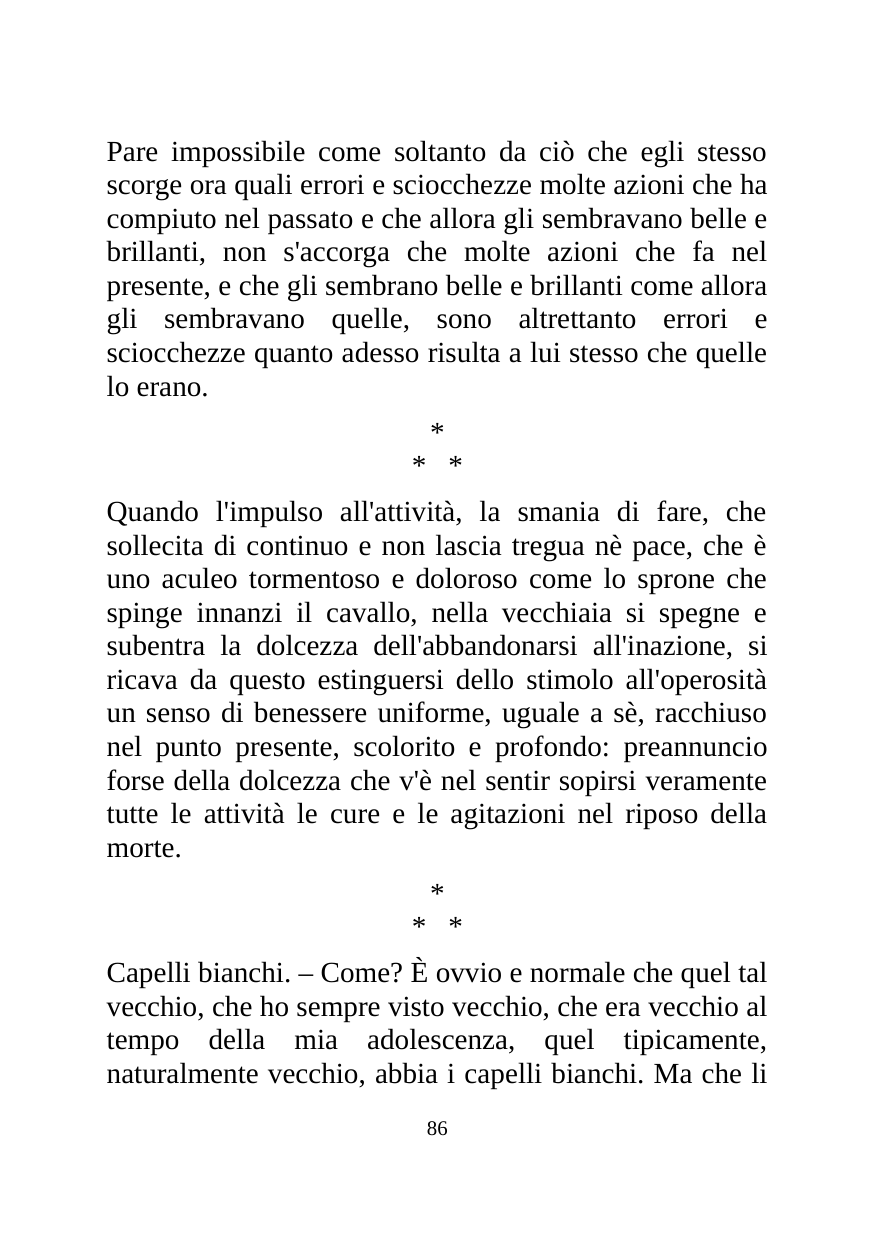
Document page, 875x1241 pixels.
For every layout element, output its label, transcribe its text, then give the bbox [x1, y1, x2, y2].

text Pare impossibile come soltanto da ciò che egli stesso scorge ora quali errori e sciocchezze molte azioni che ha compiuto nel passato e che allora gli sembravano belle e brillanti, non s'accorga che molte azioni che fa nel presente, e che gli sembrano belle e brillanti come allora gli sembravano quelle, sono altrettanto errori e sciocchezze quanto adesso risulta a lui stesso che quelle lo erano. [106, 134, 768, 402]
text Capelli bianchi. – Come? È ovvio e normale che quel tal vecchio, che ho sempre visto vecchio, che era vecchio al tempo della mia adolescenza, quel tipicamente, naturalmente vecchio, abbia i capelli bianchi. Ma che li [106, 955, 768, 1089]
text * * * [106, 415, 768, 482]
text Quando l'impulso all'attività, la smania di fare, che sollecita di continuo e non lascia tregua nè pace, che è uno aculeo tormentoso e doloroso come lo sprone che spinge innanzi il cavallo, nella vecchiaia si spegne e subentra la dolcezza dell'abbandonarsi all'inazione, si ricava da questo estinguersi dello stimolo all'operosità un senso di benessere uniforme, uguale a sè, racchiuso nel punto presente, scolorito e profondo: preannuncio forse della dolcezza che v'è nel sentir sopirsi veramente tutte le attività le cure e le agitazioni nel riposo della morte. [106, 494, 768, 863]
text * * * [106, 876, 768, 943]
